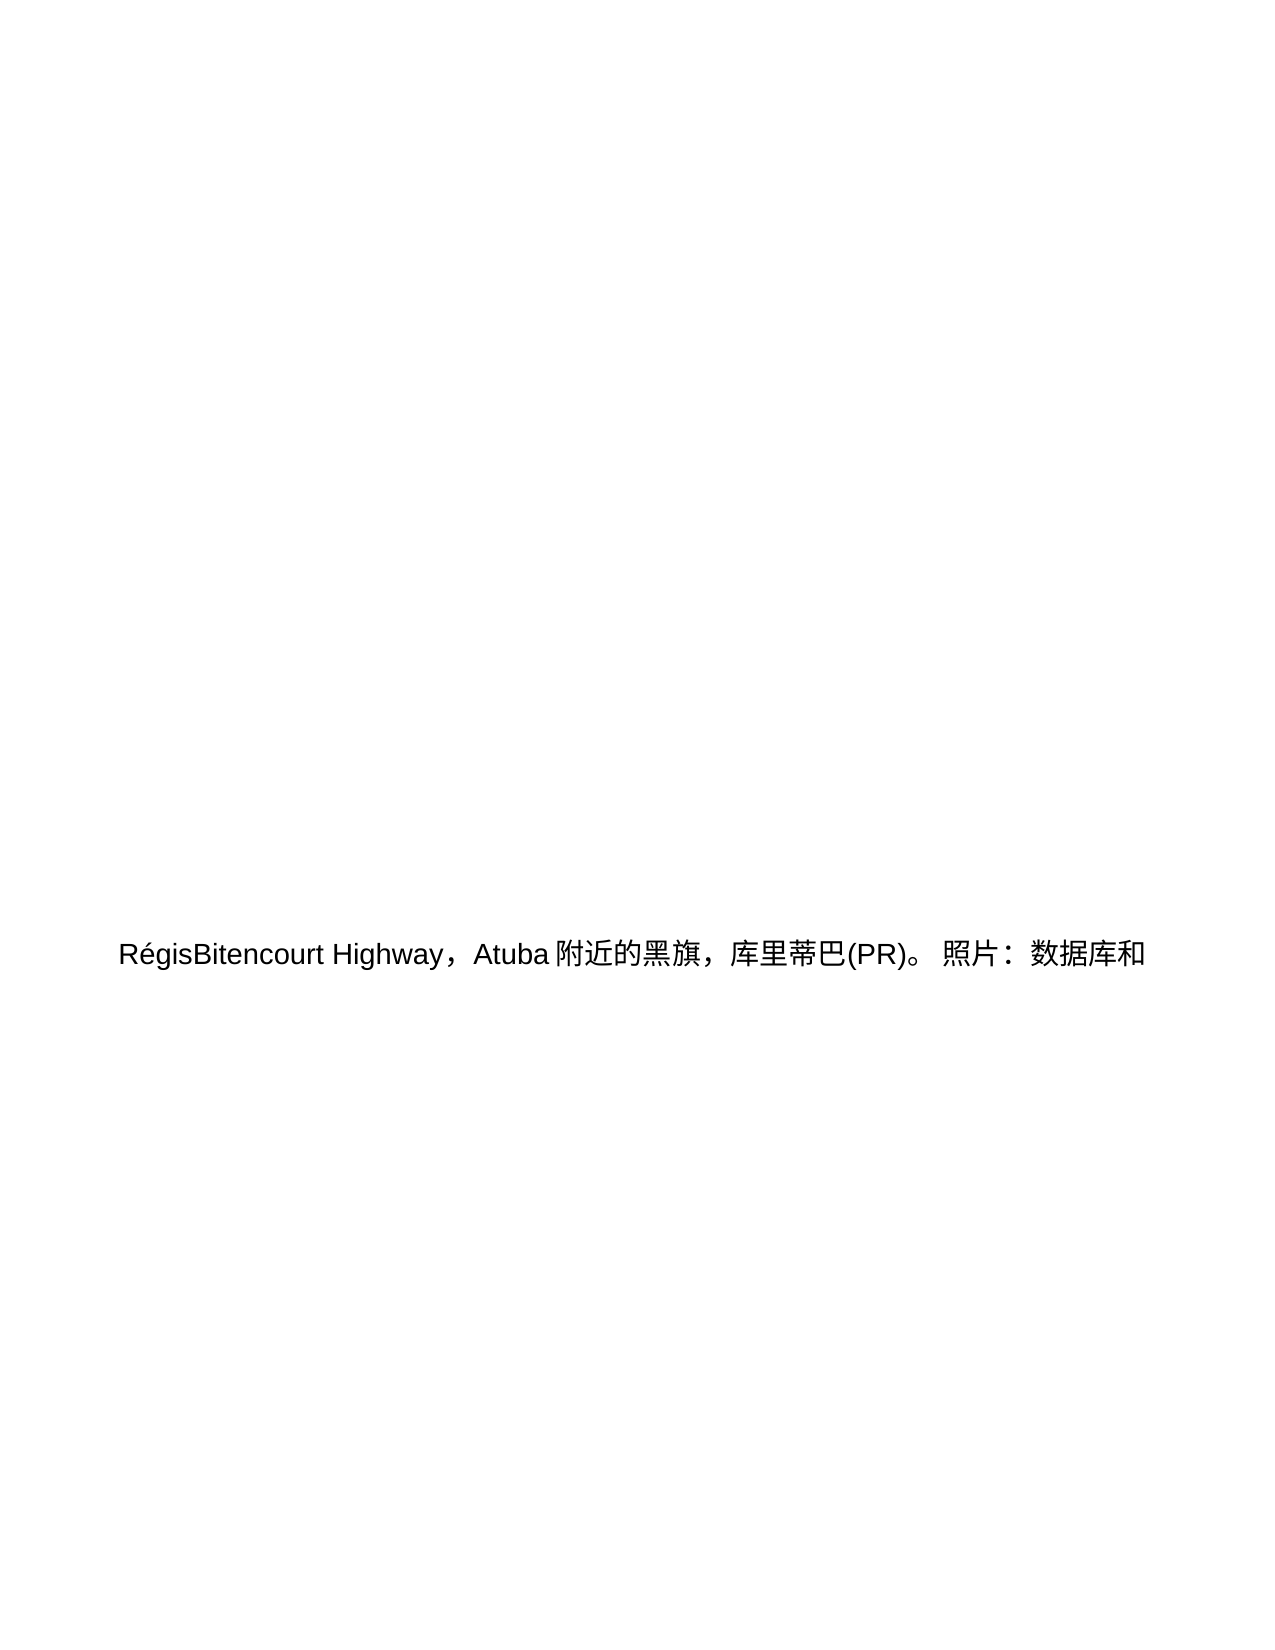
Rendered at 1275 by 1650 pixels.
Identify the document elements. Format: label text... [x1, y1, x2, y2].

text RégisBitencourt Highway，Atuba附近的黑旗，库里蒂巴(PR)。 照片：数据库和 [118, 118, 1157, 973]
